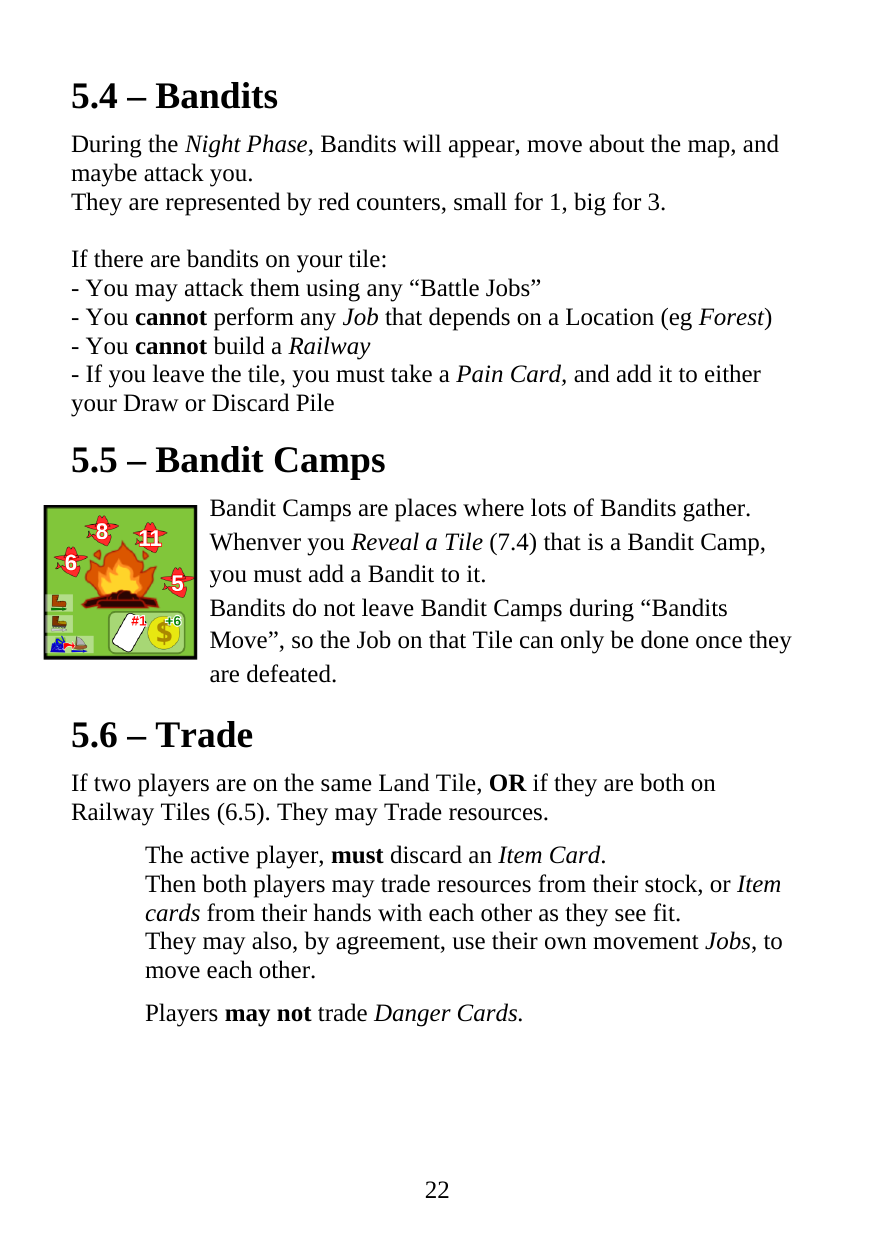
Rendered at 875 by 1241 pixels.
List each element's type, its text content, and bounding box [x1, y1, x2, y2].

text During the Night Phase, Bandits will appear, move about the map, and maybe attack you. [71, 129, 803, 187]
text If two players are on the same Land Tile, OR if they are both on Railway Tiles (6.5). They may Trade resources. [71, 768, 803, 826]
text Players may not trade Danger Cards. [145, 998, 803, 1027]
text They are represented by red counters, small for 1, big for 3. [71, 187, 803, 216]
text - You may attack them using any “Battle Jobs” [71, 273, 803, 302]
subtitle 5.6 – Trade [71, 712, 803, 756]
text The active player, must discard an Item Card. Then both players may trade resources from their stock, or Item cards from their hands with each other as they see fit. They may also, by agreement, use their own movement Jobs, to move each other. [145, 840, 803, 984]
text Bandit Camps are places where lots of Bandits gather. Whenver you Reveal a Tile (7.4) that is a Bandit Camp, you must add a Bandit to it. [71, 493, 803, 588]
text Bandits do not leave Bandit Camps during “Bandits Move”, so the Job on that Tile can only be done once they are defeated. [71, 593, 803, 687]
text - You cannot perform any Job that depends on a Location (eg Forest) [71, 302, 803, 331]
subtitle 5.5 – Bandit Camps [71, 438, 803, 481]
picture [43, 505, 198, 660]
text - You cannot build a Railway [71, 331, 803, 359]
text - If you leave the tile, you must take a Pain Card, and add it to either your Draw or Discard Pile [71, 359, 803, 417]
subtitle 5.4 – Bandits [71, 74, 803, 117]
text If there are bandits on your tile: [71, 244, 803, 273]
